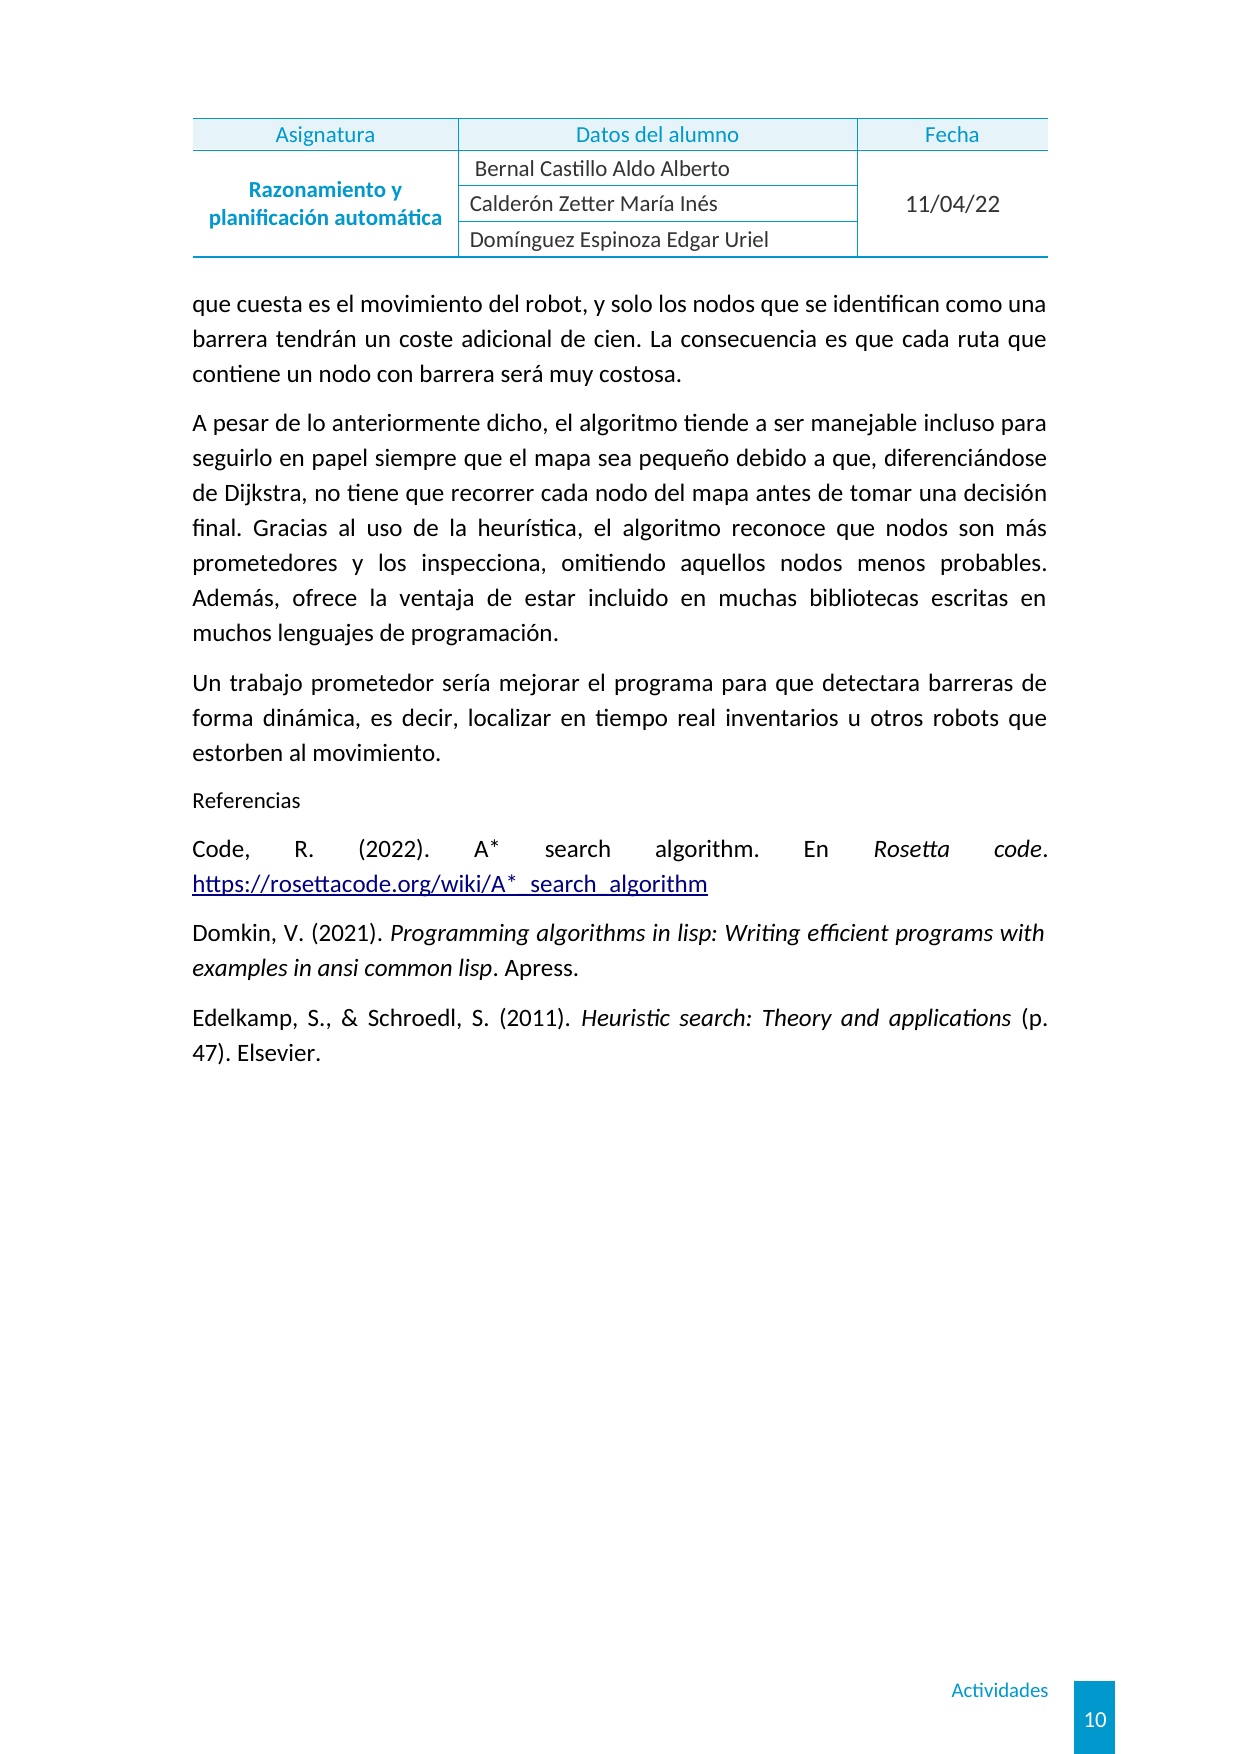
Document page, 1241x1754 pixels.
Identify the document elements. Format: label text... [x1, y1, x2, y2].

text que cuesta es el movimiento del robot, y solo los nodos que se identifican como una barrera tendrán un coste adicional de cien. La consecuencia es que cada ruta que contiene un nodo con barrera será muy costosa. [192, 288, 1048, 388]
text Code, R. (2022). A* search algorithm. En Rosetta code. https://rosettacode.org/wiki/A*_search_algorithm [192, 833, 1048, 898]
text Domkin, V. (2021). Programming algorithms in lisp: Writing efficient programs with examples in ansi common lisp. Apress. [192, 918, 1048, 983]
text A pesar de lo anteriormente dicho, el algoritmo tiende a ser manejable incluso para seguirlo en papel siempre que el mapa sea pequeño debido a que, diferenciándose de Dijkstra, no tiene que recorrer cada nodo del mapa antes de tomar una decisión final. Gracias al uso de la heurística, el algoritmo reconoce que nodos son más prometedores y los inspecciona, omitiendo aquellos nodos menos probables. Además, ofrece la ventaja de estar incluido en muchas bibliotecas escritas en muchos lenguajes de programación. [192, 407, 1048, 648]
text Edelkamp, S., & Schroedl, S. (2011). Heuristic search: Theory and applications (p. 47). Elsevier. [192, 1002, 1048, 1068]
subtitle Referencias [192, 787, 1048, 815]
text Un trabajo prometedor sería mejorar el programa para que detectara barreras de forma dinámica, es decir, localizar en tiempo real inventarios u otros robots que estorben al movimiento. [192, 667, 1048, 768]
